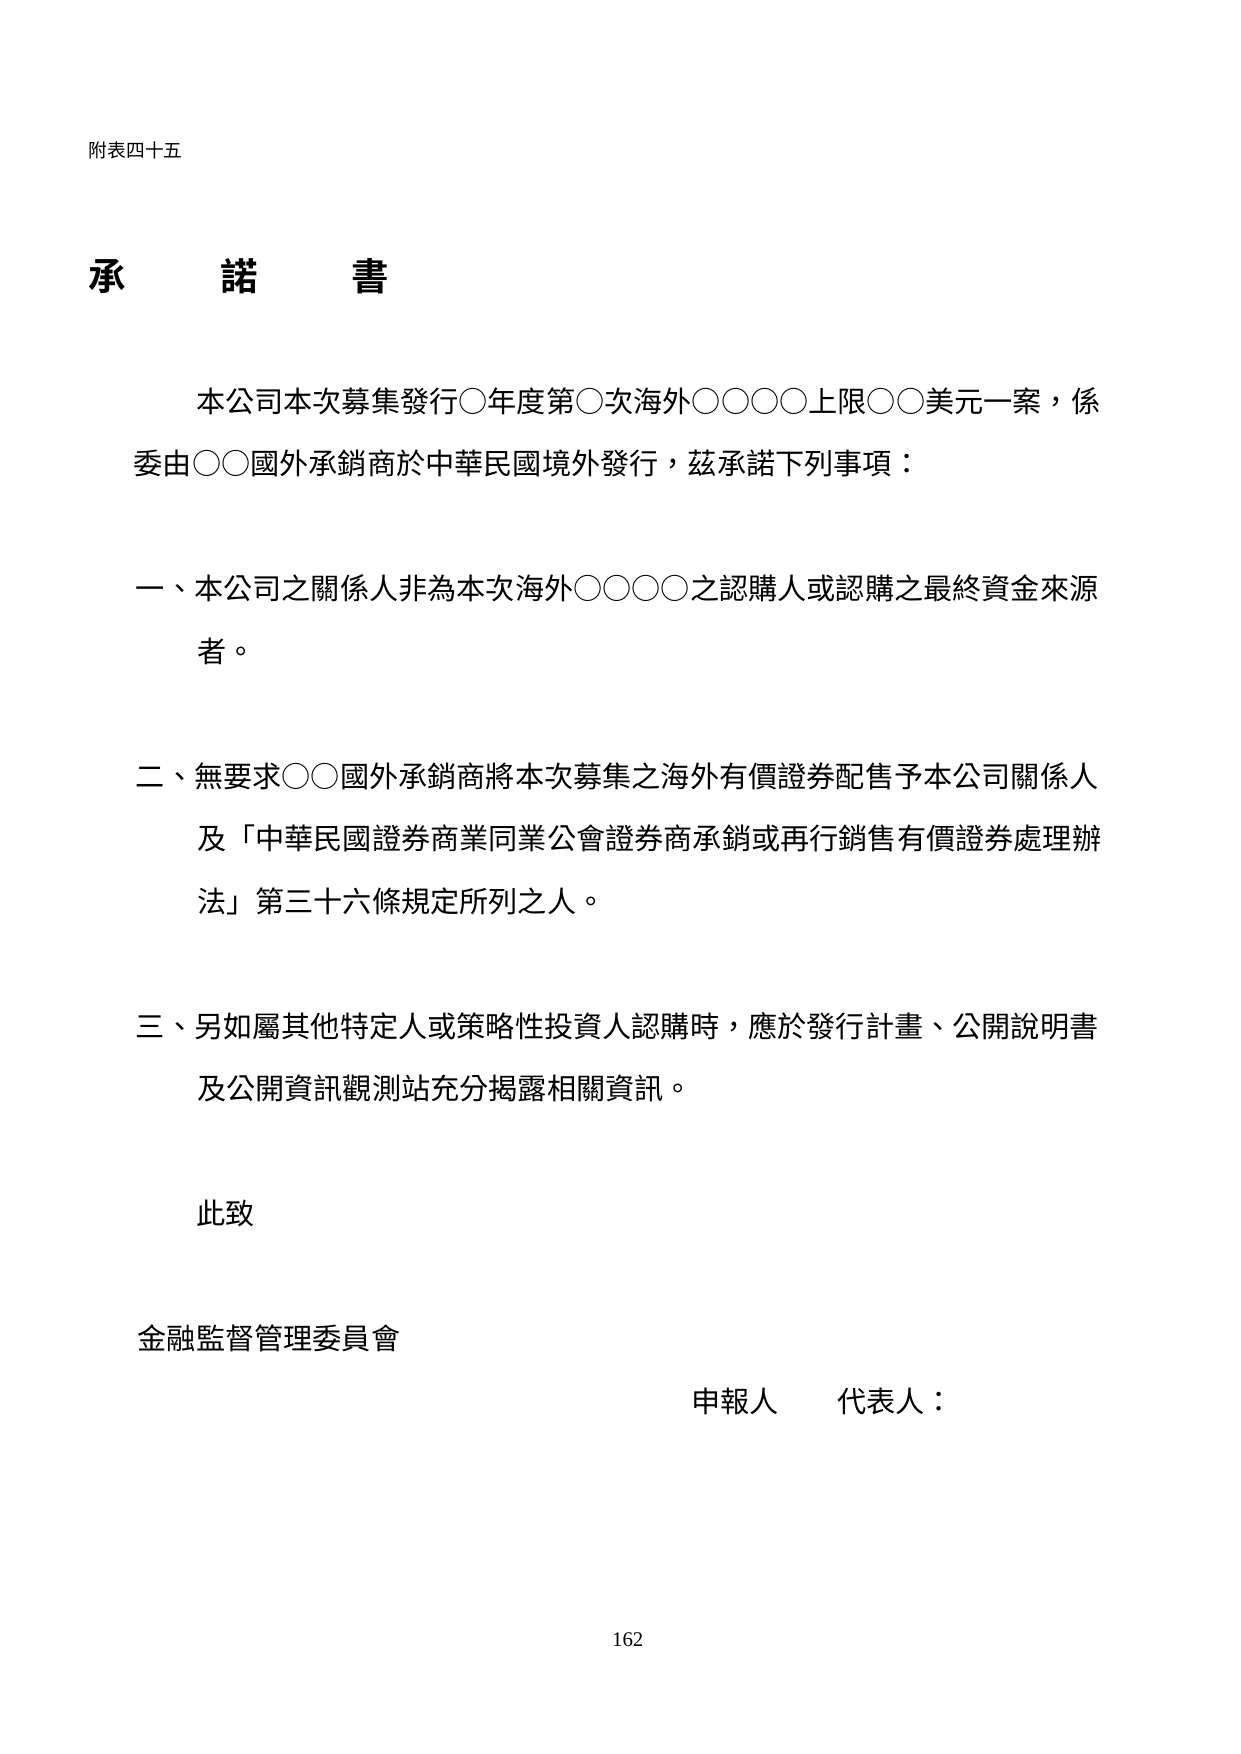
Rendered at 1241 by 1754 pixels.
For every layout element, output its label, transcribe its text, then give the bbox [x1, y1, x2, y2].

text 一、本公司之關係人非為本次海外○○○○之認購人或認購之最終資金來源者。 [136, 545, 1102, 670]
text 本公司本次募集發行○年度第○次海外○○○○上限○○美元一案，係委由○○國外承銷商於中華民國境外發行，茲承諾下列事項： [133, 358, 1102, 483]
text 此致 [139, 1170, 1166, 1233]
text 申報人 代表人： [89, 1358, 1166, 1420]
text 金融監督管理委員會 [89, 1295, 1166, 1358]
text 附表四十五 [89, 108, 1166, 170]
text 二、無要求○○國外承銷商將本次募集之海外有價證券配售予本公司關係人及「中華民國證券商業同業公會證券商承銷或再行銷售有價證券處理辦法」第三十六條規定所列之人。 [136, 733, 1102, 920]
text 三、另如屬其他特定人或策略性投資人認購時，應於發行計畫、公開說明書及公開資訊觀測站充分揭露相關資訊。 [136, 983, 1102, 1108]
text 承 諾 書 [89, 233, 1166, 295]
